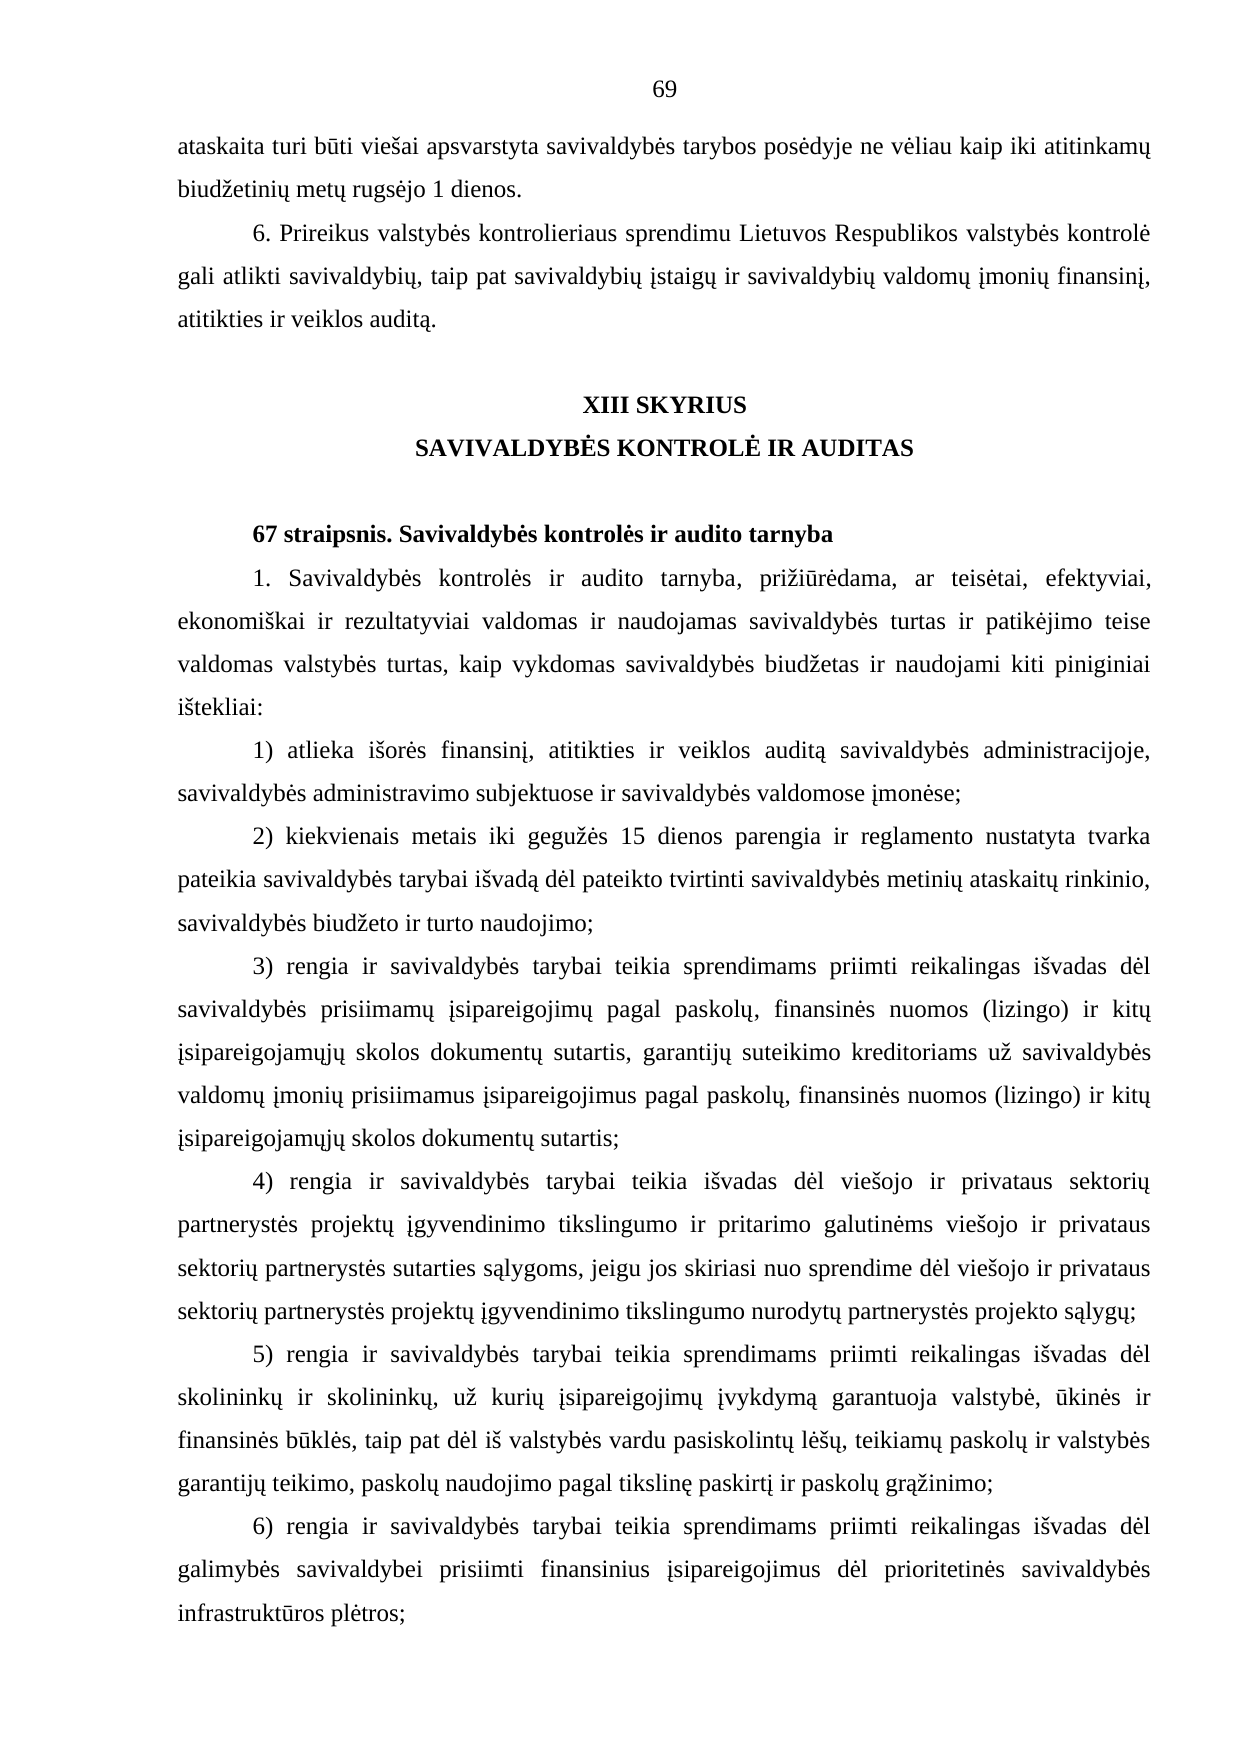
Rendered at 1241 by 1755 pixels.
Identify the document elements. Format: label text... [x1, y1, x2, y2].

text 3) rengia ir savivaldybės tarybai teikia sprendimams priimti reikalingas išvadas dėl savivaldybės prisiimamų įsipareigojimų pagal paskolų, finansinės nuomos (lizingo) ir kitų įsipareigojamųjų skolos dokumentų sutartis, garantijų suteikimo kreditoriams už savivaldybės valdomų įmonių prisiimamus įsipareigojimus pagal paskolų, finansinės nuomos (lizingo) ir kitų įsipareigojamųjų skolos dokumentų sutartis; [177, 951, 1152, 1152]
text 4) rengia ir savivaldybės tarybai teikia išvadas dėl viešojo ir privataus sektorių partnerystės projektų įgyvendinimo tikslingumo ir pritarimo galutinėms viešojo ir privataus sektorių partnerystės sutarties sąlygoms, jeigu jos skiriasi nuo sprendime dėl viešojo ir privataus sektorių partnerystės projektų įgyvendinimo tikslingumo nurodytų partnerystės projekto sąlygų; [177, 1166, 1152, 1324]
text 1) atlieka išorės finansinį, atitikties ir veiklos auditą savivaldybės administracijoje, savivaldybės administravimo subjektuose ir savivaldybės valdomose įmonėse; [177, 735, 1152, 807]
text 2) kiekvienais metais iki gegužės 15 dienos parengia ir reglamento nustatyta tvarka pateikia savivaldybės tarybai išvadą dėl pateikto tvirtinti savivaldybės metinių ataskaitų rinkinio, savivaldybės biudžeto ir turto naudojimo; [177, 821, 1152, 936]
text ataskaita turi būti viešai apsvarstyta savivaldybės tarybos posėdyje ne vėliau kaip iki atitinkamų biudžetinių metų rugsėjo 1 dienos. [177, 131, 1152, 203]
text 5) rengia ir savivaldybės tarybai teikia sprendimams priimti reikalingas išvadas dėl skolininkų ir skolininkų, už kurių įsipareigojimų įvykdymą garantuoja valstybė, ūkinės ir finansinės būklės, taip pat dėl iš valstybės vardu pasiskolintų lėšų, teikiamų paskolų ir valstybės garantijų teikimo, paskolų naudojimo pagal tikslinę paskirtį ir paskolų grąžinimo; [177, 1339, 1152, 1497]
text XIII SKYRIUS [177, 390, 1152, 419]
text 6. Prireikus valstybės kontrolieriaus sprendimu Lietuvos Respublikos valstybės kontrolė gali atlikti savivaldybių, taip pat savivaldybių įstaigų ir savivaldybių valdomų įmonių finansinį, atitikties ir veiklos auditą. [177, 218, 1152, 333]
text SAVIVALDYBĖS KONTROLĖ IR AUDITAS [177, 433, 1152, 462]
text 67 straipsnis. Savivaldybės kontrolės ir audito tarnyba [177, 519, 1152, 548]
text 6) rengia ir savivaldybės tarybai teikia sprendimams priimti reikalingas išvadas dėl galimybės savivaldybei prisiimti finansinius įsipareigojimus dėl prioritetinės savivaldybės infrastruktūros plėtros; [177, 1511, 1152, 1626]
text 1. Savivaldybės kontrolės ir audito tarnyba, prižiūrėdama, ar teisėtai, efektyviai, ekonomiškai ir rezultatyviai valdomas ir naudojamas savivaldybės turtas ir patikėjimo teise valdomas valstybės turtas, kaip vykdomas savivaldybės biudžetas ir naudojami kiti piniginiai ištekliai: [177, 563, 1152, 721]
